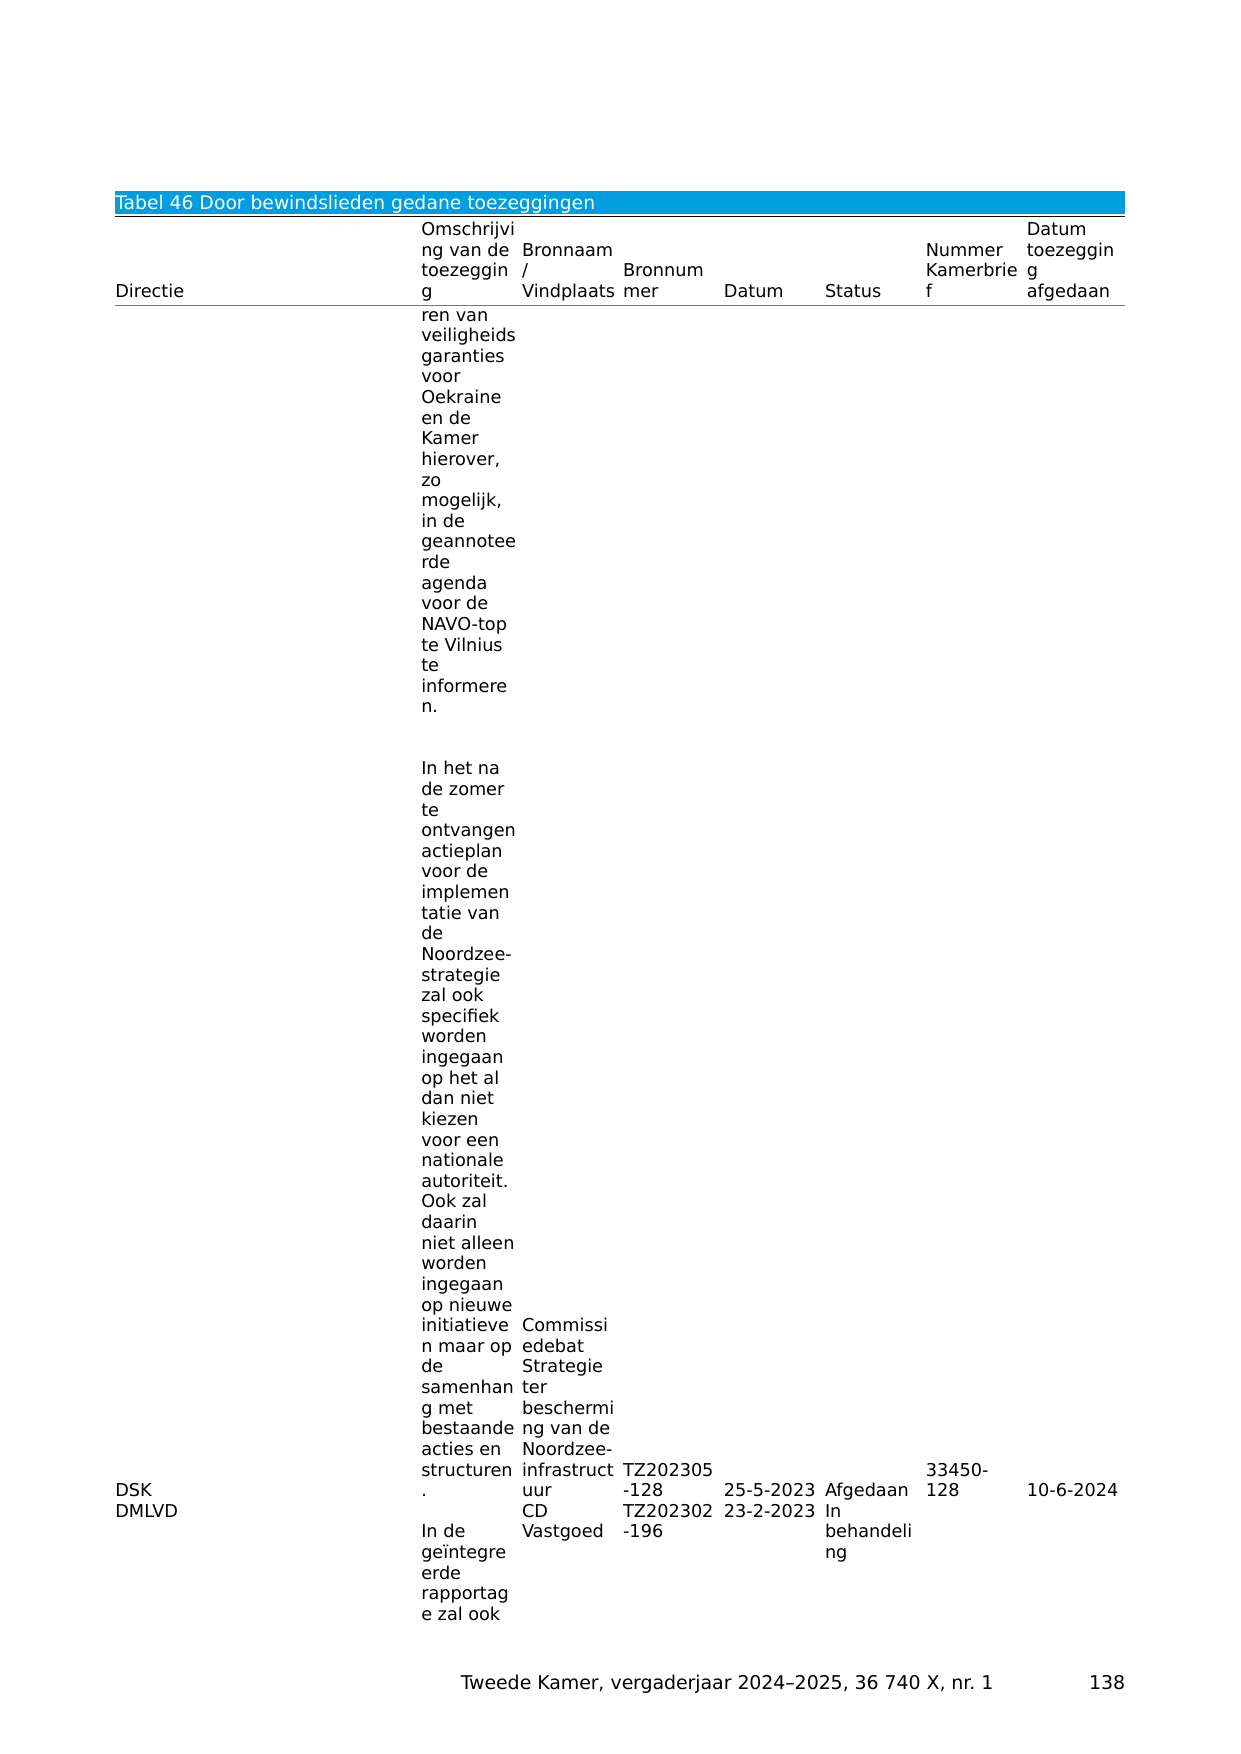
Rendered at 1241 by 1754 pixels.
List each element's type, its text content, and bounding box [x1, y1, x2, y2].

table_cell In het na de zomer te ontvangen actieplan voor de implementatie van de Noordzee-strategie zal ook specifiek worden ingegaan op het al dan niet kiezen voor een nationale autoriteit. Ook zal daarin niet alleen worden ingegaan op nieuwe initiatieven maar op de samenhang met bestaande acties en structuren. [418, 738, 519, 1501]
table_cell [1024, 1501, 1125, 1624]
table_cell In de geïntegreerde rapportage zal ook [418, 1501, 519, 1624]
table_cell [721, 306, 822, 738]
table_cell [822, 306, 923, 738]
table_cell Afgedaan [822, 738, 923, 1501]
table_cell [620, 306, 721, 738]
table_cell Bronnaam/ Vindplaats [519, 217, 620, 304]
table_cell [115, 306, 418, 738]
table_cell ren van veiligheidsgaranties voor Oekraine en de Kamer hierover, zo mogelijk, in de geannoteerde agenda voor de NAVO-top te Vilnius te informeren. [418, 306, 519, 738]
table_cell [923, 306, 1024, 738]
table_cell Status [822, 217, 923, 304]
table_cell DSK [115, 738, 418, 1501]
table_cell [923, 1501, 1024, 1624]
table_cell 10-6-2024 [1024, 738, 1125, 1501]
table_cell 25-5-2023 [721, 738, 822, 1501]
table_cell Directie [115, 217, 418, 304]
table_cell Datum [721, 217, 822, 304]
table_cell [519, 306, 620, 738]
table_cell Omschrijving van de toezegging [418, 217, 519, 304]
table_cell [1024, 306, 1125, 738]
table_cell TZ202302-196 [620, 1501, 721, 1624]
table_cell In behandeling [822, 1501, 923, 1624]
table_cell DMLVD [115, 1501, 418, 1624]
table_cell Bronnummer [620, 217, 721, 304]
table_cell TZ202305-128 [620, 738, 721, 1501]
table_cell Datum toezegging afgedaan [1024, 217, 1125, 304]
table_cell 23-2-2023 [721, 1501, 822, 1624]
table_cell Nummer Kamerbrief [923, 217, 1024, 304]
table_cell CD Vastgoed [519, 1501, 620, 1624]
table_cell 33450-128 [923, 738, 1024, 1501]
table_cell Commissiedebat Strategie ter bescherming van de Noordzee-infrastructuur [519, 738, 620, 1501]
